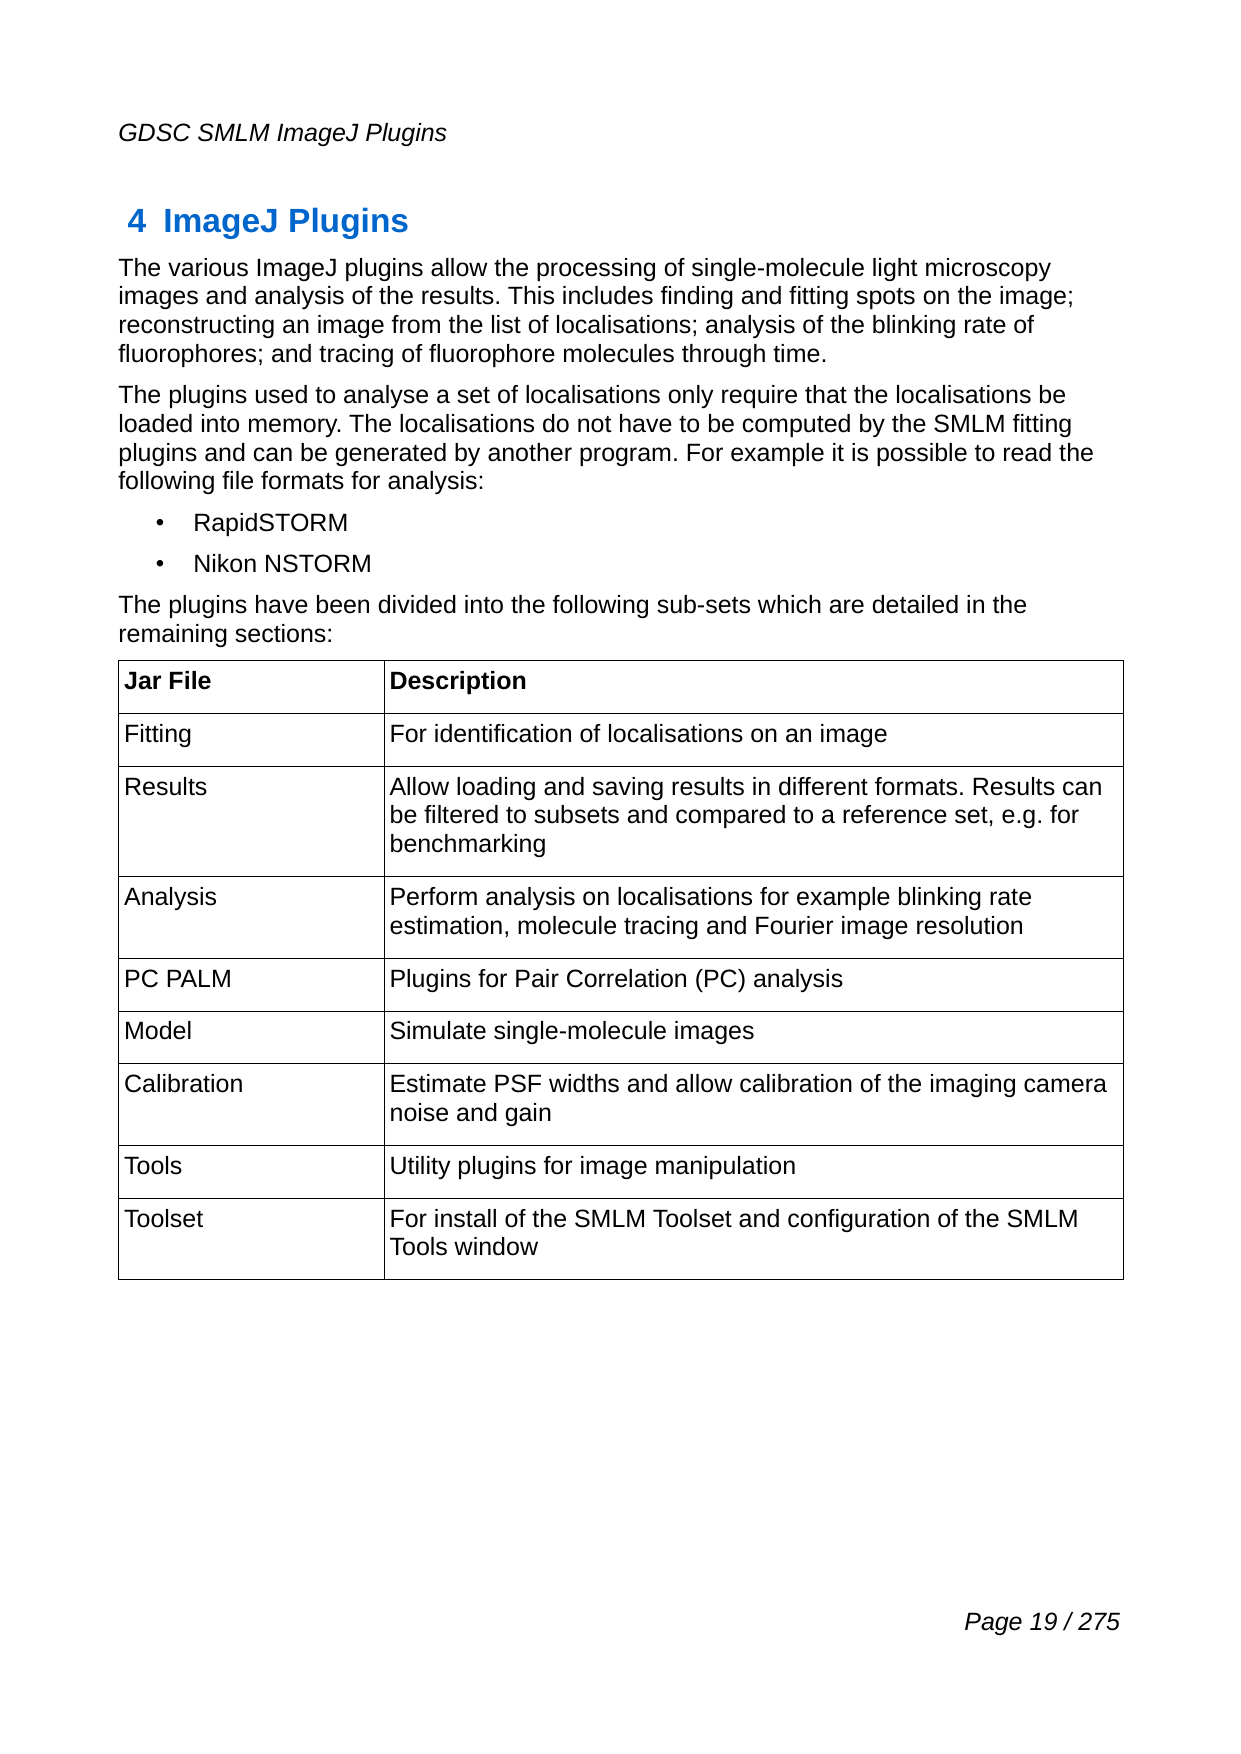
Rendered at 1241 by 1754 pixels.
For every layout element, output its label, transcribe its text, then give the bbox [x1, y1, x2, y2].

table_cell Utility plugins for image manipulation [385, 1146, 1123, 1198]
table_header Description [385, 661, 1123, 713]
list Nikon NSTORM [156, 549, 1122, 578]
table_cell Perform analysis on localisations for example blinking rate estimation, molecule tracing and Fourier image resolution [385, 877, 1123, 958]
subtitle ImageJ Plugins [118, 201, 1122, 240]
table_cell Simulate single-molecule images [385, 1012, 1123, 1063]
list RapidSTORM [156, 507, 1122, 536]
table_cell PC PALM [119, 959, 384, 1011]
text The plugins have been divided into the following sub-sets which are detailed in the remaining sections: [118, 590, 1122, 648]
text The plugins used to analyse a set of localisations only require that the localisations be loaded into memory. The localisations do not have to be computed by the SMLM fitting plugins and can be generated by another program. For example it is possible to read the following file formats for analysis: [118, 380, 1122, 495]
table_cell Toolset [119, 1199, 384, 1279]
table_header Jar File [119, 661, 384, 713]
table_cell Model [119, 1012, 384, 1063]
table_cell Calibration [119, 1064, 384, 1145]
table_cell Allow loading and saving results in different formats. Results can be filtered to subsets and compared to a reference set, e.g. for benchmarking [385, 767, 1123, 876]
table_cell Tools [119, 1146, 384, 1198]
table_cell Estimate PSF widths and allow calibration of the imaging camera noise and gain [385, 1064, 1123, 1145]
text The various ImageJ plugins allow the processing of single-molecule light microscopy images and analysis of the results. This includes finding and fitting spots on the image; reconstructing an image from the list of localisations; analysis of the blinking rate of fluorophores; and tracing of fluorophore molecules through time. [118, 252, 1122, 367]
table_cell Fitting [119, 714, 384, 766]
table_cell For identification of localisations on an image [385, 714, 1123, 766]
table_cell Plugins for Pair Correlation (PC) analysis [385, 959, 1123, 1011]
table_cell Results [119, 767, 384, 876]
table_cell For install of the SMLM Toolset and configuration of the SMLM Tools window [385, 1199, 1123, 1279]
table_cell Analysis [119, 877, 384, 958]
